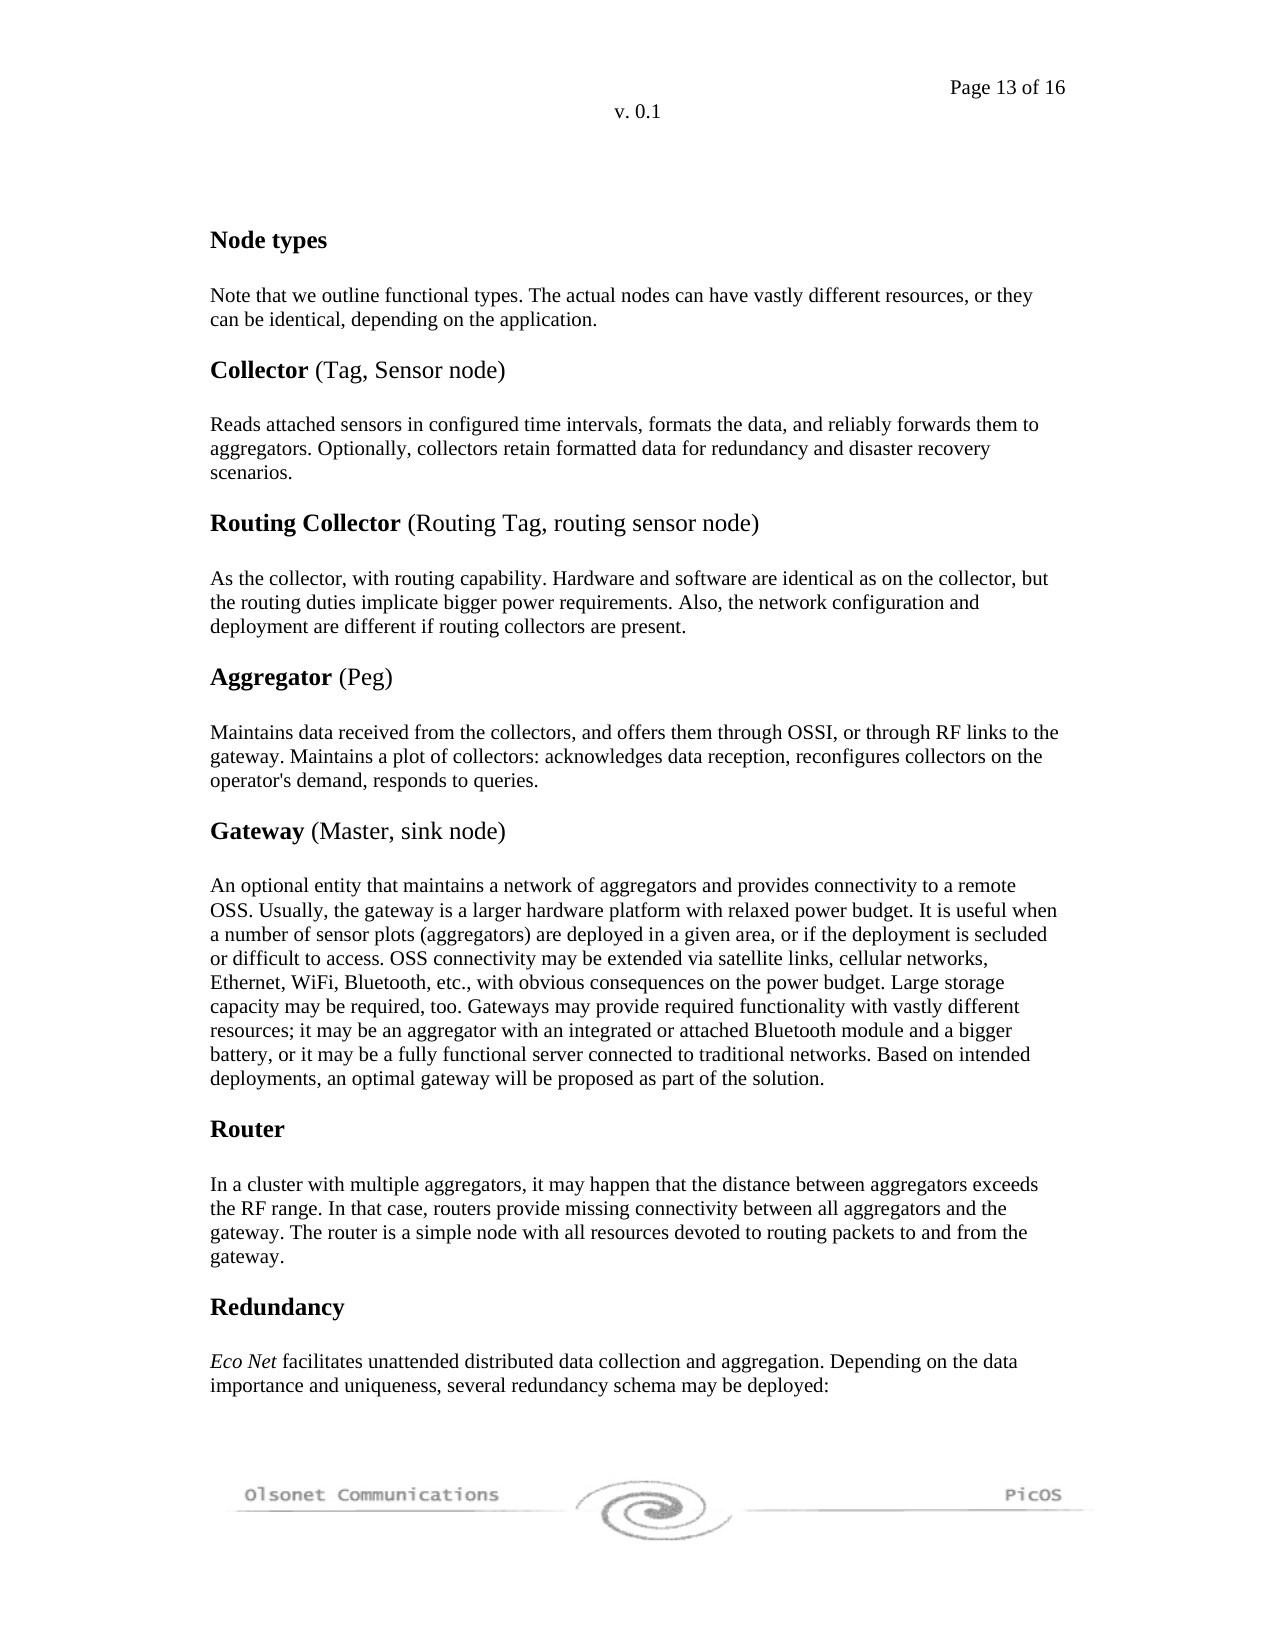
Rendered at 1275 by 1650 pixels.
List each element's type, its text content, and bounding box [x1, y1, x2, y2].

text Reads attached sensors in configured time intervals, formats the data, and reliably forwards them to aggregators. Optionally, collectors retain formatted data for redundancy and disaster recovery scenarios. [210, 412, 1065, 484]
text Router [210, 1114, 1065, 1143]
text Collector (Tag, Sensor node) [210, 355, 1065, 383]
text Eco Net facilitates unattended distributed data collection and aggregation. Depending on the data importance and uniqueness, several redundancy schema may be deployed: [210, 1349, 1065, 1397]
text As the collector, with routing capability. Hardware and software are identical as on the collector, but the routing duties implicate bigger power requirements. Also, the network configuration and deployment are different if routing collectors are present. [210, 566, 1065, 638]
text Redundancy [210, 1292, 1065, 1321]
text Gateway (Master, sink node) [210, 816, 1065, 845]
text Routing Collector (Routing Tag, routing sensor node) [210, 508, 1065, 537]
text An optional entity that maintains a network of aggregators and provides connectivity to a remote OSS. Usually, the gateway is a larger hardware platform with relaxed power budget. It is useful when a number of sensor plots (aggregators) are deployed in a given area, or if the deployment is secluded or difficult to access. OSS connectivity may be extended via satellite links, cellular networks, Ethernet, WiFi, Bluetooth, etc., with obvious consequences on the power budget. Large storage capacity may be required, too. Gateways may provide required functionality with vastly different resources; it may be an aggregator with an integrated or attached Bluetooth module and a bigger battery, or it may be a fully functional server connected to traditional networks. Based on intended deployments, an optimal gateway will be proposed as part of the solution. [210, 873, 1065, 1090]
picture [226, 1464, 1094, 1566]
text Note that we outline functional types. The actual nodes can have vastly different resources, or they can be identical, depending on the application. [210, 282, 1065, 331]
text Maintains data received from the collectors, and offers them through OSSI, or through RF links to the gateway. Maintains a plot of collectors: acknowledges data reception, reconfigures collectors on the operator's demand, responds to queries. [210, 720, 1065, 792]
text Node types [210, 225, 1065, 254]
text In a cluster with multiple aggregators, it may happen that the distance between aggregators exceeds the RF range. In that case, routers provide missing connectivity between all aggregators and the gateway. The router is a simple node with all resources devoted to routing packets to and from the gateway. [210, 1172, 1065, 1268]
text Aggregator (Peg) [210, 662, 1065, 691]
